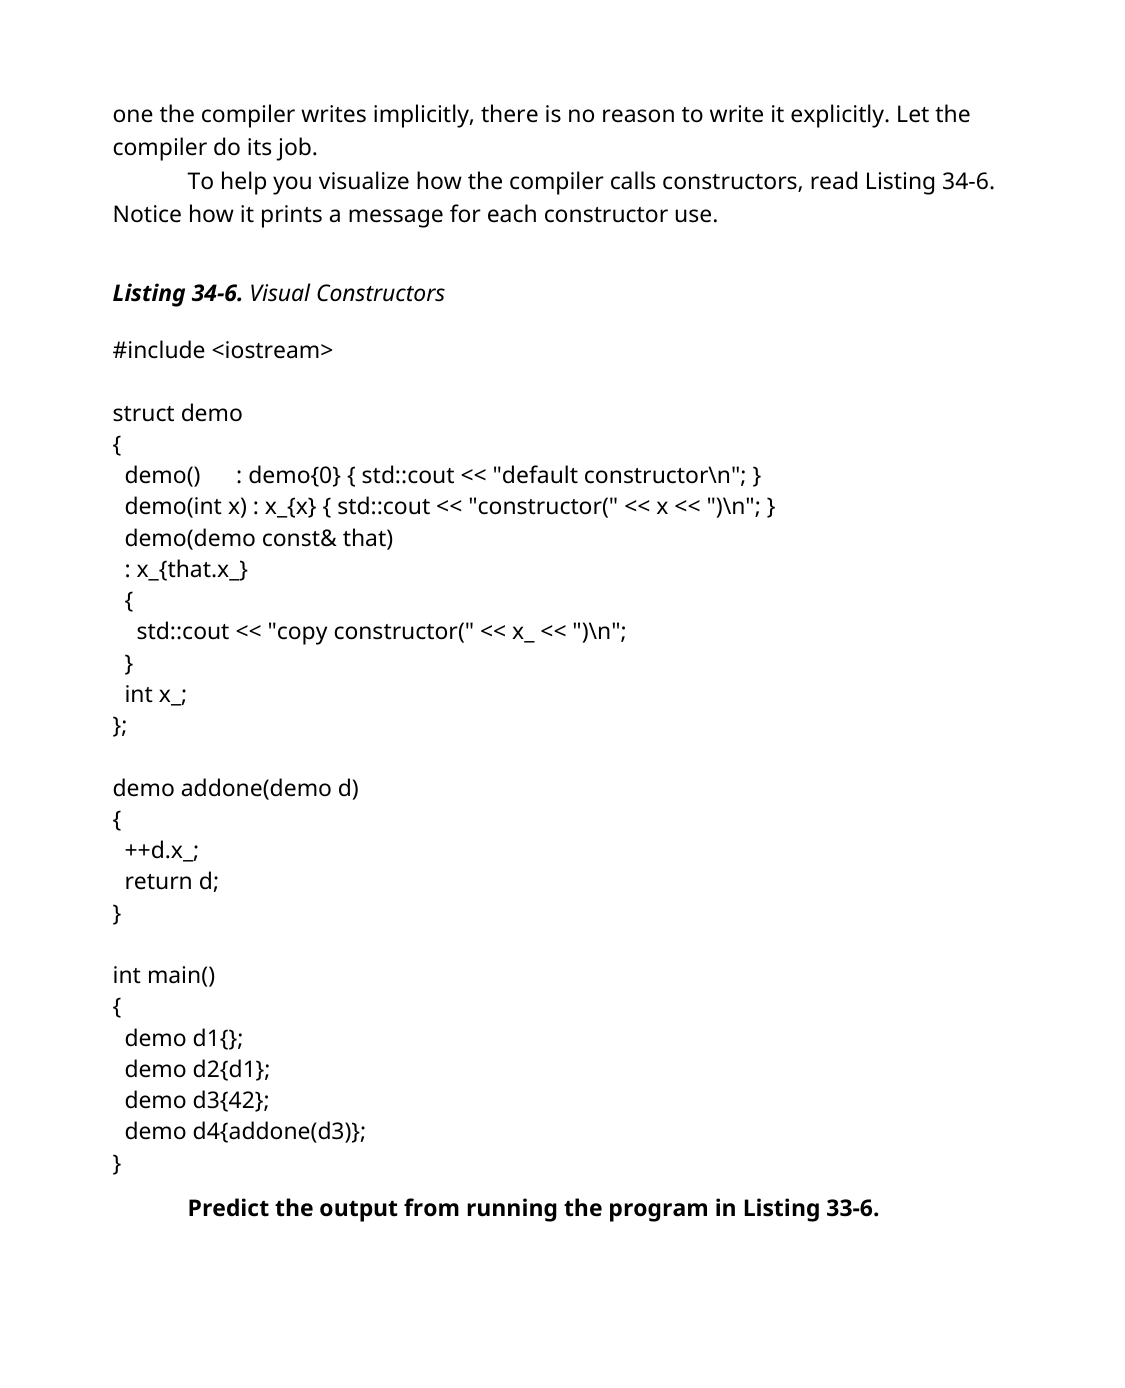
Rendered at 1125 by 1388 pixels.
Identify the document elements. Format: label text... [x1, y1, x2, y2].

text int main() [112, 959, 1012, 990]
text } [112, 1146, 1012, 1178]
text demo(int x) : x_{x} { std::cout << "constructor(" << x << ")\n"; } [112, 490, 1012, 521]
text int x_; [112, 678, 1012, 709]
text std::cout << "copy constructor(" << x_ << ")\n"; [112, 615, 1012, 646]
text demo d1{}; [112, 1021, 1012, 1053]
text To help you visualize how the compiler calls constructors, read Listing 34-6. Notice how it prints a message for each constructor use. [112, 163, 1012, 229]
text } [112, 646, 1012, 678]
text } [112, 896, 1012, 928]
text ++d.x_; [112, 834, 1012, 865]
text demo d4{addone(d3)}; [112, 1115, 1012, 1146]
text demo d3{42}; [112, 1084, 1012, 1115]
text demo addone(demo d) [112, 771, 1012, 803]
text demo() : demo{0} { std::cout << "default constructor\n"; } [112, 459, 1012, 490]
text { [112, 428, 1012, 459]
text one the compiler writes implicitly, there is no reason to write it explicitly. Let the compiler do its job. [112, 96, 1012, 163]
text { [112, 584, 1012, 615]
text }; [112, 709, 1012, 740]
text : x_{that.x_} [112, 553, 1012, 584]
text struct demo [112, 396, 1012, 428]
text { [112, 803, 1012, 834]
text Predict the output from running the program in Listing 33-6. [112, 1190, 1012, 1223]
text { [112, 990, 1012, 1021]
text #include <iostream> [112, 334, 1012, 365]
text return d; [112, 865, 1012, 896]
text demo(demo const& that) [112, 521, 1012, 553]
text Listing 34-6. Visual Constructors [112, 277, 1012, 308]
text demo d2{d1}; [112, 1053, 1012, 1084]
